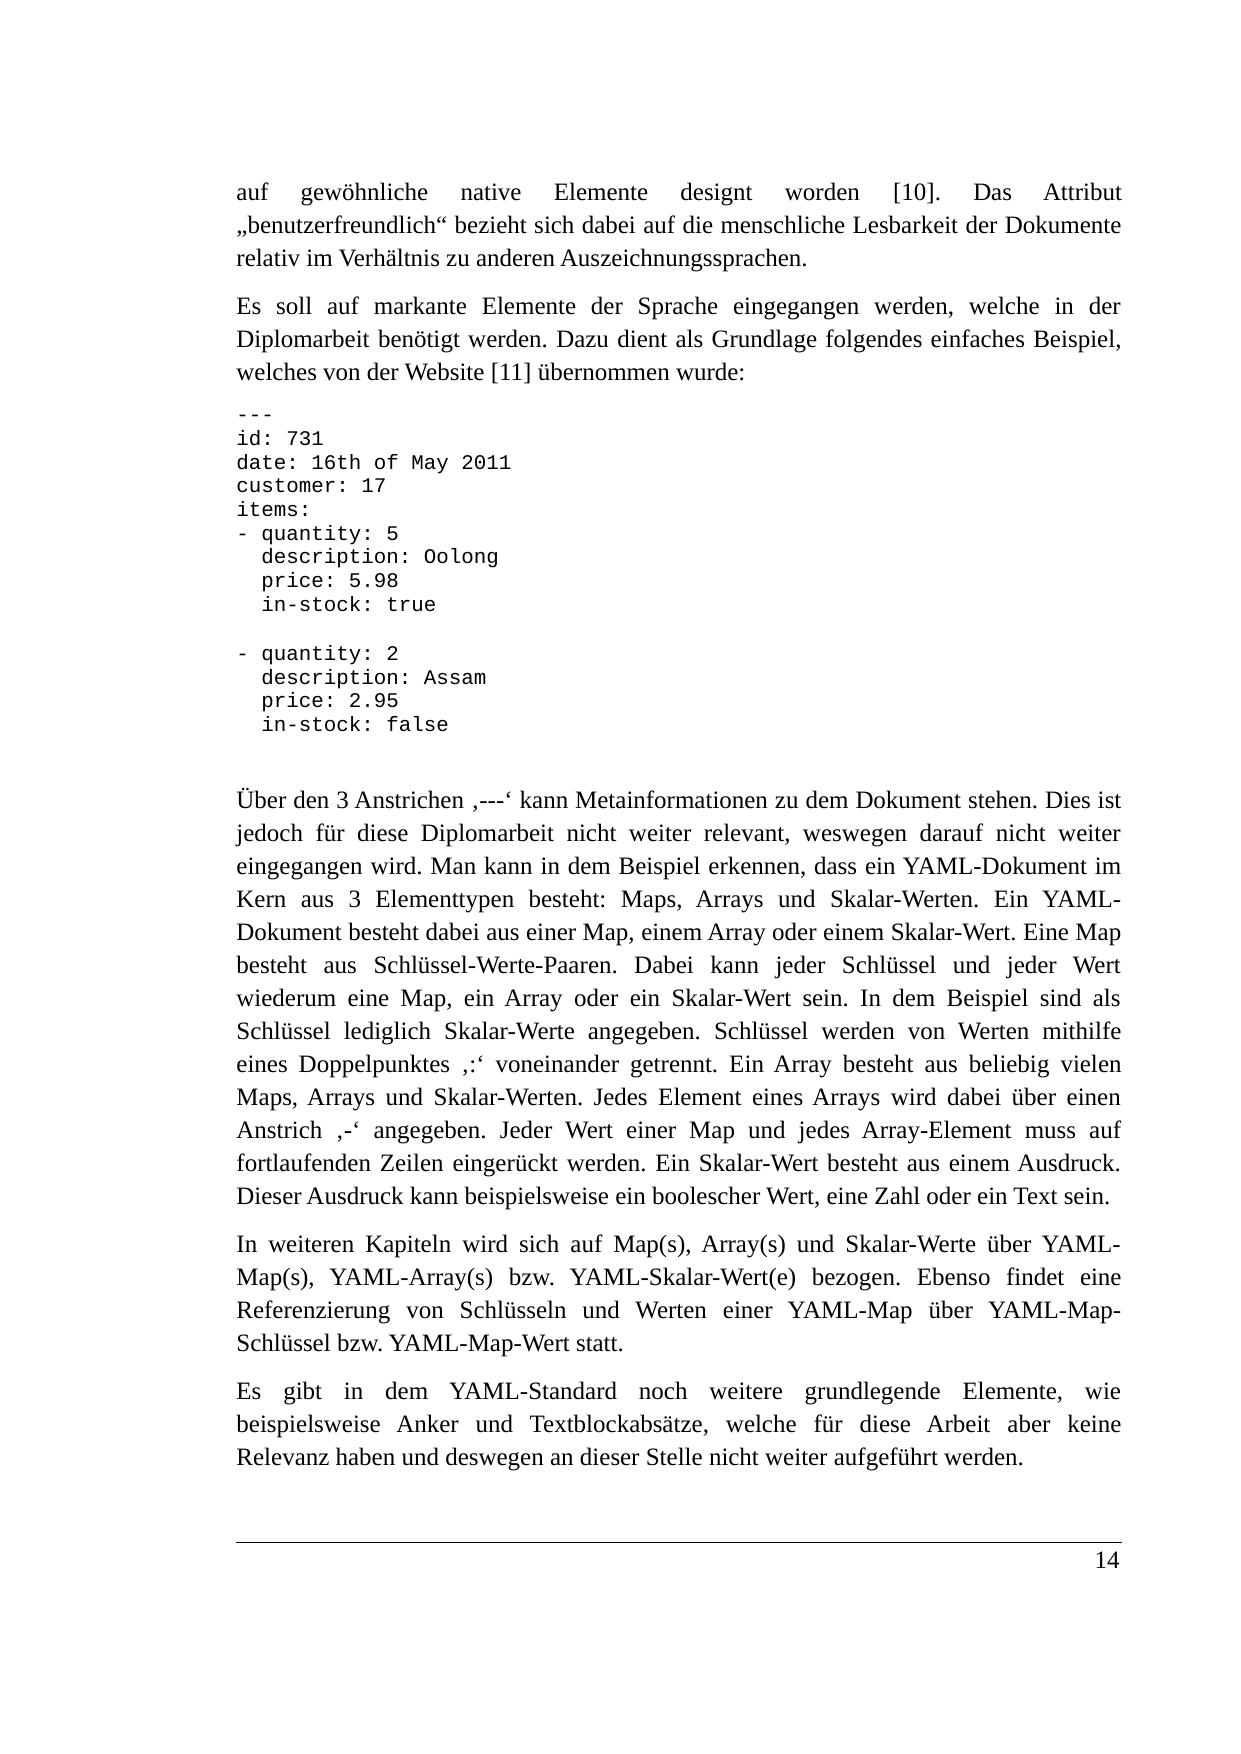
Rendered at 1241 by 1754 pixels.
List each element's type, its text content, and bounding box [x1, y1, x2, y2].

text - quantity: 2 [236, 643, 1122, 667]
text date: 16th of May 2011 [236, 452, 1122, 475]
text description: Oolong [236, 546, 1122, 570]
text items: [236, 499, 1122, 523]
text in-stock: true [236, 594, 1122, 617]
text --- [236, 404, 1122, 428]
text Es soll auf markante Elemente der Sprache eingegangen werden, welche in der Diplomarbeit benötigt werden. Dazu dient als Grundlage folgendes einfaches Beispiel, welches von der Website [11] übernommen wurde: [236, 291, 1122, 386]
text Über den 3 Anstrichen ‚---‘ kann Metainformationen zu dem Dokument stehen. Dies ist jedoch für diese Diplomarbeit nicht weiter relevant, weswegen darauf nicht weiter eingegangen wird. Man kann in dem Beispiel erkennen, dass ein YAML-Dokument im Kern aus 3 Elementtypen besteht: Maps, Arrays und Skalar-Werten. Ein YAML-Dokument besteht dabei aus einer Map, einem Array oder einem Skalar-Wert. Eine Map besteht aus Schlüssel-Werte-Paaren. Dabei kann jeder Schlüssel und jeder Wert wiederum eine Map, ein Array oder ein Skalar-Wert sein. In dem Beispiel sind als Schlüssel lediglich Skalar-Werte angegeben. Schlüssel werden von Werten mithilfe eines Doppelpunktes ‚:‘ voneinander getrennt. Ein Array besteht aus beliebig vielen Maps, Arrays und Skalar-Werten. Jedes Element eines Arrays wird dabei über einen Anstrich ‚-‘ angegeben. Jeder Wert einer Map und jedes Array-Element muss auf fortlaufenden Zeilen eingerückt werden. Ein Skalar-Wert besteht aus einem Ausdruck. Dieser Ausdruck kann beispielsweise ein boolescher Wert, eine Zahl oder ein Text sein. [236, 785, 1122, 1210]
text - quantity: 5 [236, 523, 1122, 546]
text in-stock: false [236, 714, 1122, 738]
text price: 5.98 [236, 570, 1122, 594]
text Es gibt in dem YAML-Standard noch weitere grundlegende Elemente, wie beispielsweise Anker und Textblockabsätze, welche für diese Arbeit aber keine Relevanz haben und deswegen an dieser Stelle nicht weiter aufgeführt werden. [236, 1376, 1122, 1471]
text In weiteren Kapiteln wird sich auf Map(s), Array(s) und Skalar-Werte über YAML-Map(s), YAML-Array(s) bzw. YAML-Skalar-Wert(e) bezogen. Ebenso findet eine Referenzierung von Schlüsseln und Werten einer YAML-Map über YAML-Map-Schlüssel bzw. YAML-Map-Wert statt. [236, 1229, 1122, 1357]
text auf gewöhnliche native Elemente designt worden [10]. Das Attribut „benutzerfreundlich“ bezieht sich dabei auf die menschliche Lesbarkeit der Dokumente relativ im Verhältnis zu anderen Auszeichnungssprachen. [236, 177, 1122, 272]
text description: Assam [236, 667, 1122, 690]
text id: 731 [236, 428, 1122, 452]
text customer: 17 [236, 475, 1122, 499]
text price: 2.95 [236, 690, 1122, 714]
